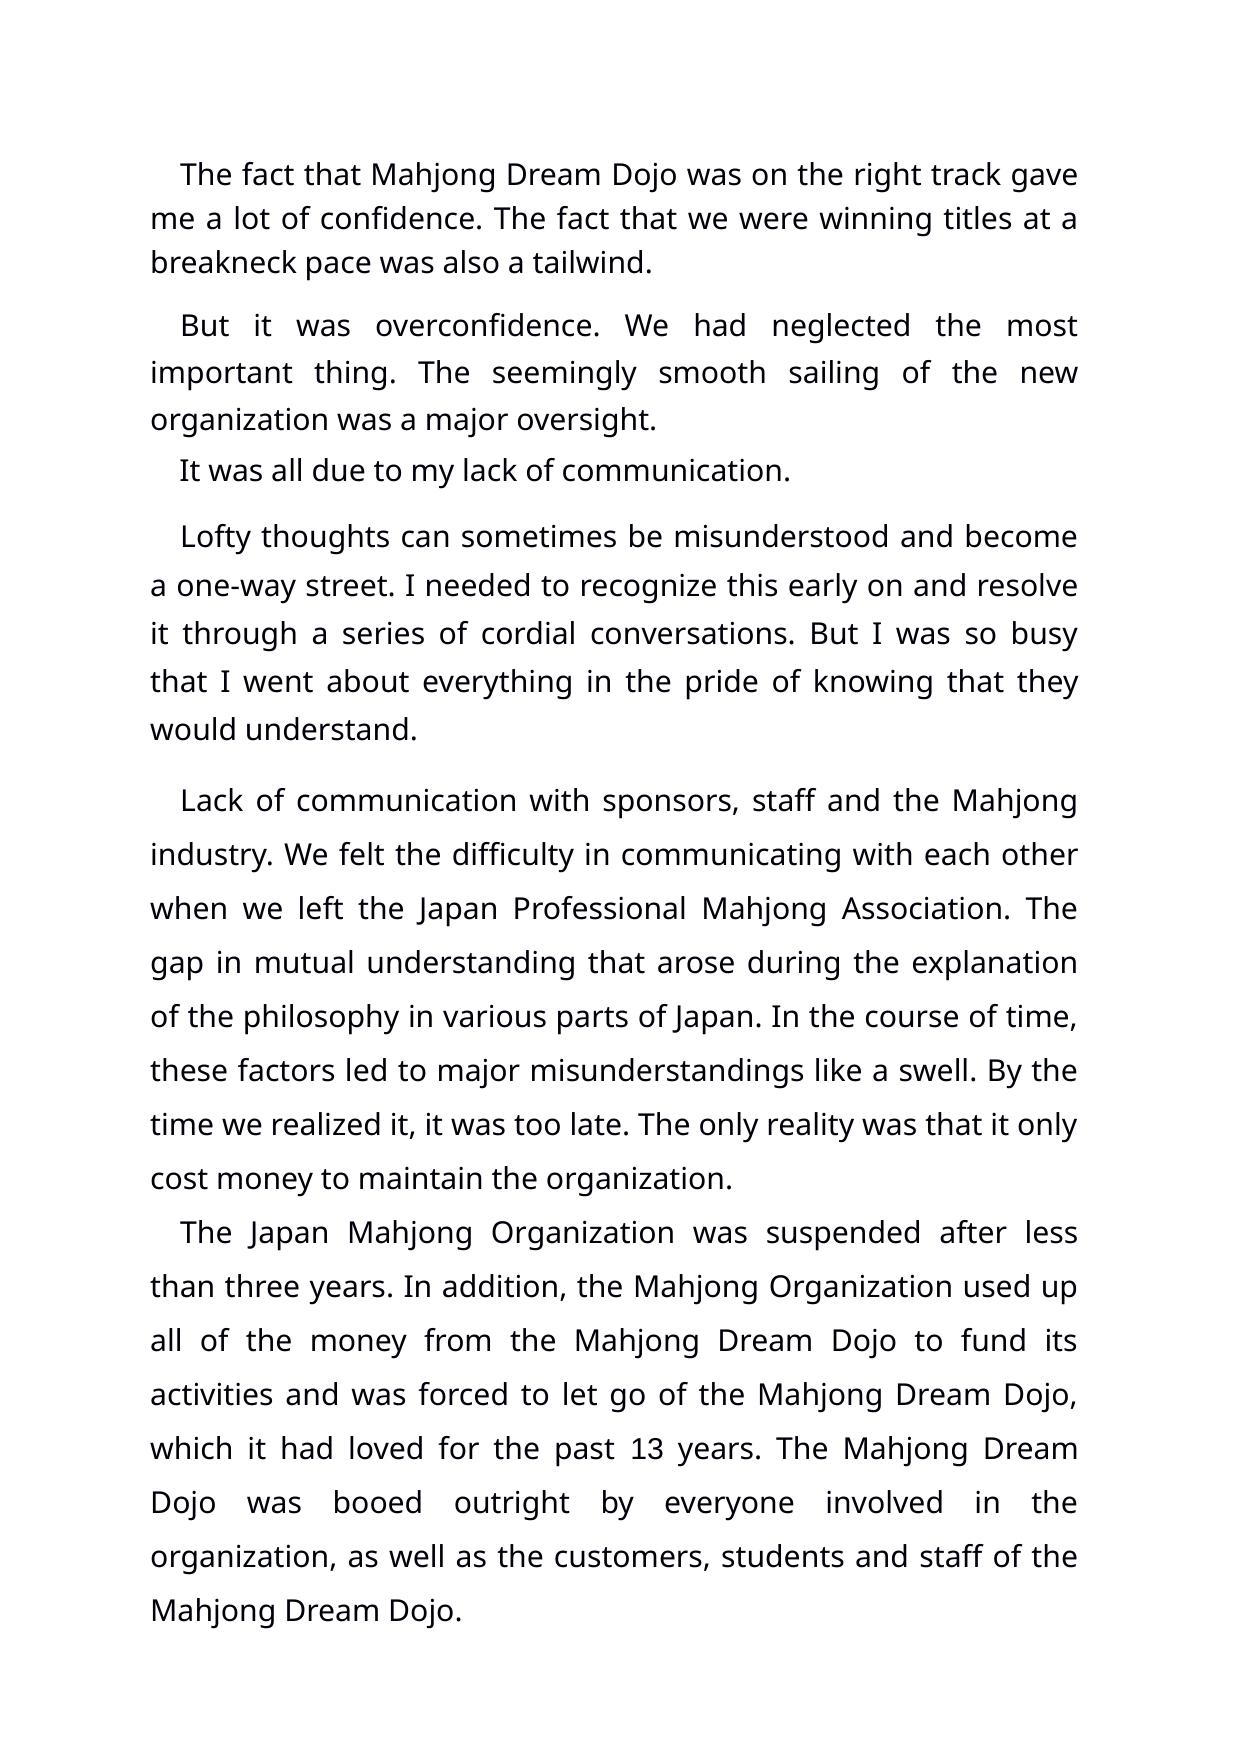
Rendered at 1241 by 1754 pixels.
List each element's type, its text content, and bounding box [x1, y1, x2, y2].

text Lack of communication with sponsors, staff and the Mahjong industry. We felt the difficulty in communicating with each other when we left the Japan Professional Mahjong Association. The gap in mutual understanding that arose during the explanation of the philosophy in various parts of Japan. In the course of time, these factors led to major misunderstandings like a swell. By the time we realized it, it was too late. The only reality was that it only cost money to maintain the organization. [150, 768, 1079, 1200]
text It was all due to my lack of communication. [179, 457, 1090, 487]
text Lofty thoughts can sometimes be misunderstood and become a one-way street. I needed to recognize this early on and resolve it through a series of cordial conversations. But I was so busy that I went about everything in the pride of knowing that they would understand. [150, 509, 1079, 751]
text The Japan Mahjong Organization was suspended after less than three years. In addition, the Mahjong Organization used up all of the money from the Mahjong Dream Dojo to fund its activities and was forced to let go of the Mahjong Dream Dojo, which it had loved for the past 13 years. The Mahjong Dream Dojo was booed outright by everyone involved in the organization, as well as the customers, students and staff of the Mahjong Dream Dojo. [150, 1200, 1079, 1633]
text The fact that Mahjong Dream Dojo was on the right track gave me a lot of confidence. The fact that we were winning titles at a breakneck pace was also a tailwind. [150, 150, 1079, 282]
text But it was overconfidence. We had neglected the most important thing. The seemingly smooth sailing of the new organization was a major oversight. [150, 299, 1079, 440]
